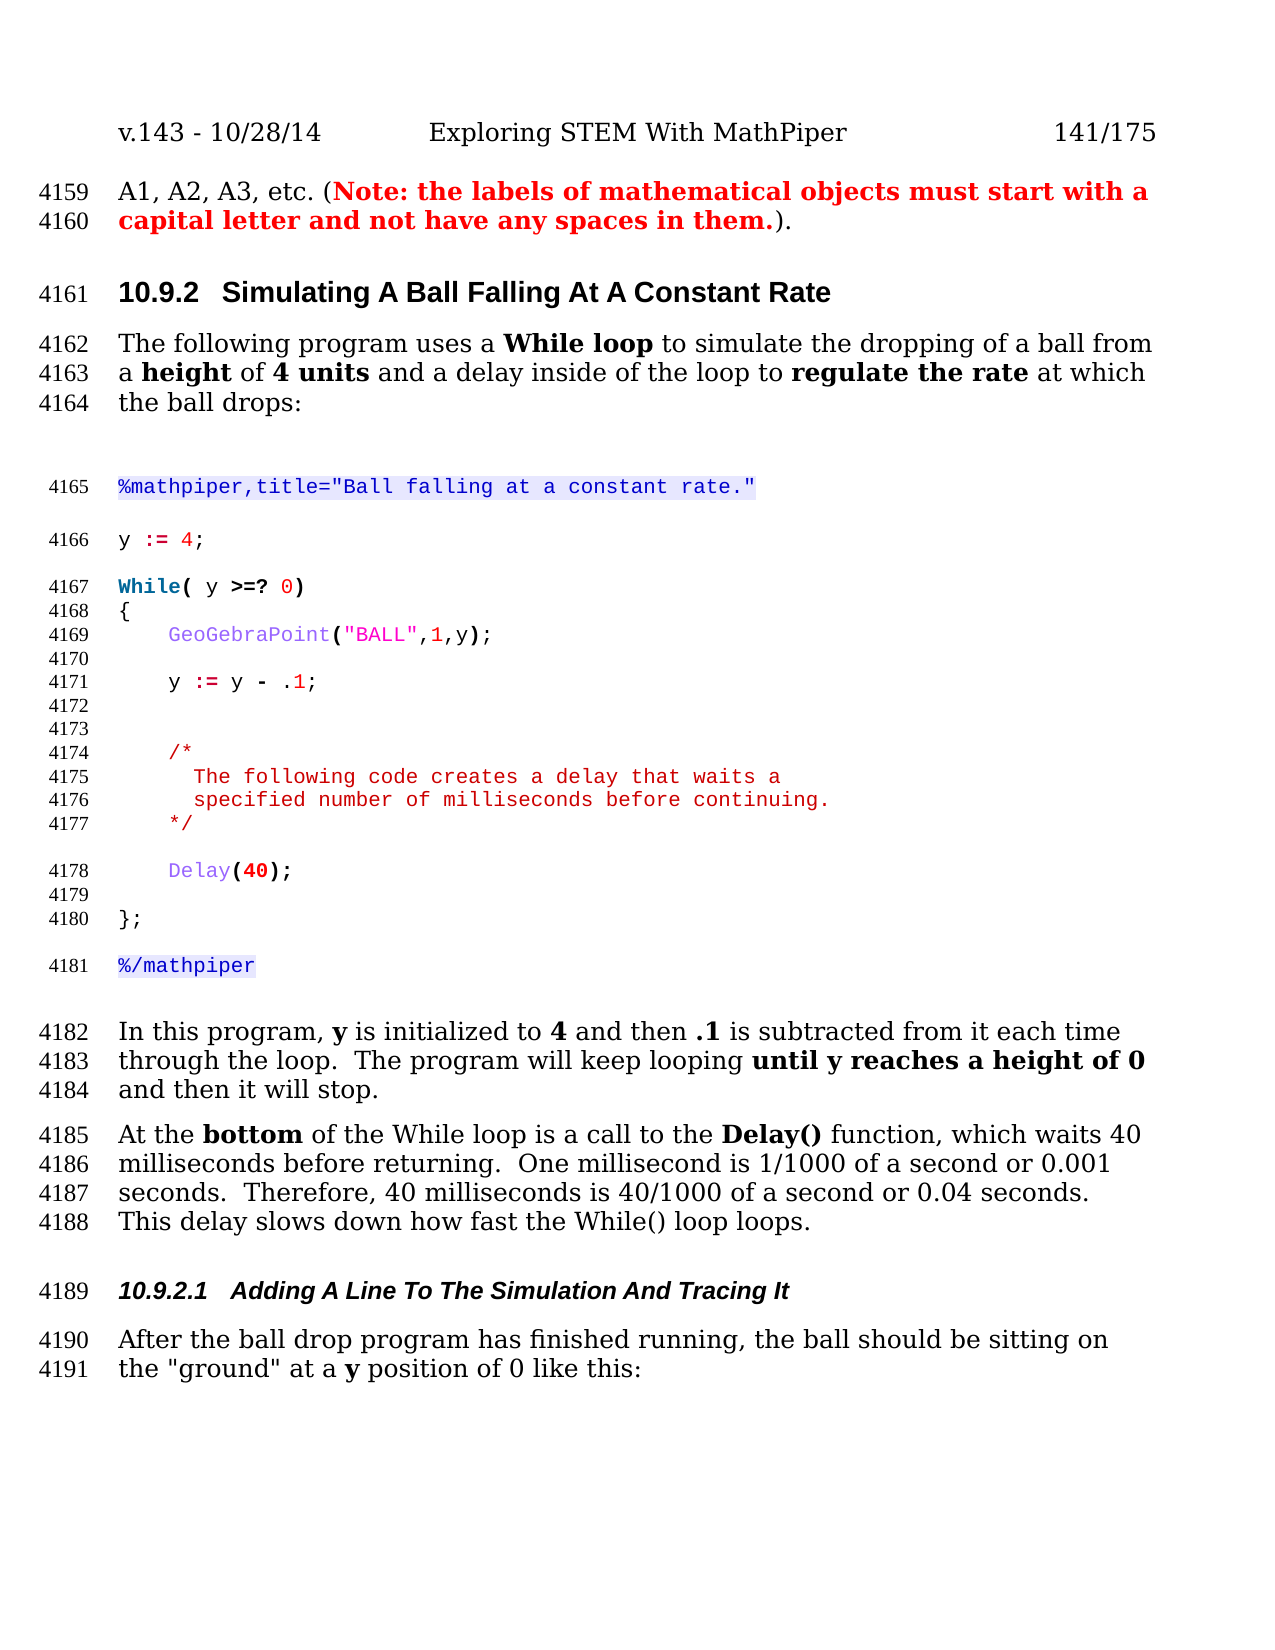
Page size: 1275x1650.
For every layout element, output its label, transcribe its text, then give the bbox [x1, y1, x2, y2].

text %/mathpiper [118, 955, 1157, 978]
text */ [118, 813, 1157, 837]
text At the bottom of the While loop is a call to the Delay() function, which waits 40 milliseconds before returning. One millisecond is 1/1000 of a second or 0.001 seconds. Therefore, 40 milliseconds is 40/1000 of a second or 0.04 seconds. This delay slows down how fast the While() loop loops. [118, 1120, 1157, 1237]
text GeoGebraPoint("BALL",1,y); [118, 624, 1157, 647]
text %mathpiper,title="Ball falling at a constant rate." [118, 476, 1157, 500]
text After the ball drop program has finished running, the ball should be sitting on the "ground" at a y position of 0 like this: [118, 1325, 1157, 1384]
subtitle Adding A Line To The Simulation And Tracing It [118, 1276, 1157, 1304]
subtitle Simulating A Ball Falling At A Constant Rate [118, 274, 1157, 308]
text In this program, y is initialized to 4 and then .1 is subtracted from it each time through the loop. The program will keep looping until y reaches a height of 0 and then it will stop. [118, 1017, 1157, 1105]
text y := y - .1; [118, 671, 1157, 695]
text y := 4; [118, 529, 1157, 553]
text While( y >=? 0) [118, 577, 1157, 600]
text specified number of milliseconds before continuing. [118, 789, 1157, 813]
text The following code creates a delay that waits a [118, 766, 1157, 789]
text A1, A2, A3, etc. (Note: the labels of mathematical objects must start with a capital letter and not have any spaces in them.). [118, 177, 1157, 236]
text Delay(40); [118, 860, 1157, 884]
text { [118, 600, 1157, 624]
text /* [118, 742, 1157, 766]
text The following program uses a While loop to simulate the dropping of a ball from a height of 4 units and a delay inside of the loop to regulate the rate at which the ball drops: [118, 329, 1157, 417]
text }; [118, 908, 1157, 931]
